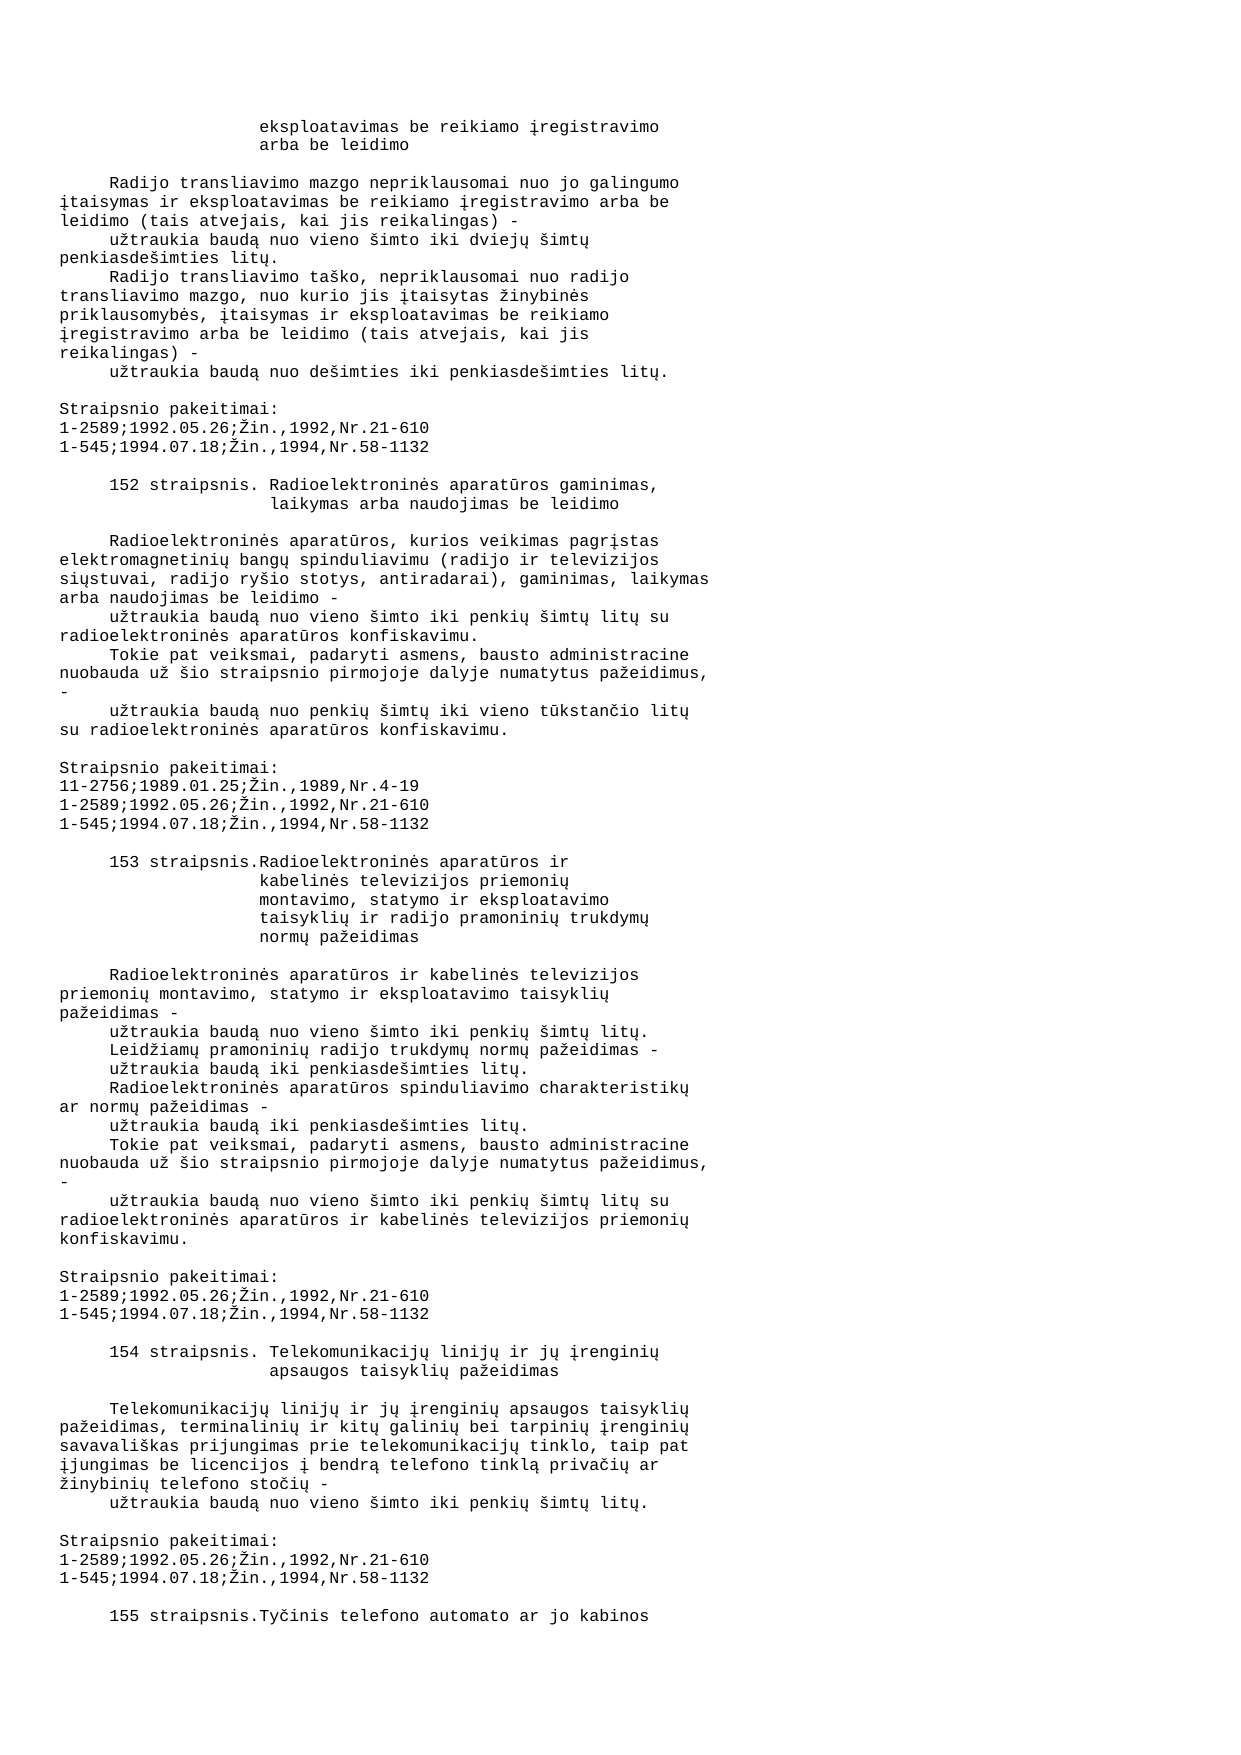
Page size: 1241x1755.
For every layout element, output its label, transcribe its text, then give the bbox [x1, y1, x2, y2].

text Radijo transliavimo mazgo nepriklausomai nuo jo galingumo [59, 175, 1122, 193]
text žinybinių telefono stočių - [59, 1476, 1122, 1494]
text elektromagnetinių bangų spinduliavimu (radijo ir televizijos [59, 552, 1122, 571]
text radioelektroninės aparatūros konfiskavimu. [59, 627, 1122, 646]
text 1-545;1994.07.18;Žin.,1994,Nr.58-1132 [59, 1306, 1122, 1325]
text 153 straipsnis.Radioelektroninės aparatūros ir [59, 853, 1122, 872]
text eksploatavimas be reikiamo įregistravimo [59, 118, 1122, 137]
text priklausomybės, įtaisymas ir eksploatavimas be reikiamo [59, 307, 1122, 326]
text užtraukia baudą nuo vieno šimto iki dviejų šimtų [59, 231, 1122, 250]
text 1-2589;1992.05.26;Žin.,1992,Nr.21-610 [59, 797, 1122, 816]
text 1-545;1994.07.18;Žin.,1994,Nr.58-1132 [59, 1570, 1122, 1589]
text radioelektroninės aparatūros ir kabelinės televizijos priemonių [59, 1212, 1122, 1231]
text - [59, 684, 1122, 703]
text pažeidimas - [59, 1004, 1122, 1023]
text užtraukia baudą iki penkiasdešimties litų. [59, 1117, 1122, 1136]
text užtraukia baudą nuo vieno šimto iki penkių šimtų litų su [59, 608, 1122, 627]
text 1-545;1994.07.18;Žin.,1994,Nr.58-1132 [59, 816, 1122, 834]
text užtraukia baudą nuo vieno šimto iki penkių šimtų litų. [59, 1023, 1122, 1042]
text 1-2589;1992.05.26;Žin.,1992,Nr.21-610 [59, 1287, 1122, 1306]
text transliavimo mazgo, nuo kurio jis įtaisytas žinybinės [59, 288, 1122, 307]
text užtraukia baudą nuo vieno šimto iki penkių šimtų litų su [59, 1193, 1122, 1212]
text 155 straipsnis.Tyčinis telefono automato ar jo kabinos [59, 1608, 1122, 1626]
text normų pažeidimas [59, 929, 1122, 948]
text Straipsnio pakeitimai: [59, 1268, 1122, 1287]
text pažeidimas, terminalinių ir kitų galinių bei tarpinių įrenginių [59, 1419, 1122, 1438]
text užtraukia baudą iki penkiasdešimties litų. [59, 1061, 1122, 1080]
text - [59, 1174, 1122, 1193]
text penkiasdešimties litų. [59, 250, 1122, 269]
text konfiskavimu. [59, 1231, 1122, 1249]
text Telekomunikacijų linijų ir jų įrenginių apsaugos taisyklių [59, 1400, 1122, 1419]
text Radioelektroninės aparatūros spinduliavimo charakteristikų [59, 1080, 1122, 1098]
text Straipsnio pakeitimai: [59, 759, 1122, 778]
text užtraukia baudą nuo dešimties iki penkiasdešimties litų. [59, 363, 1122, 382]
text Radioelektroninės aparatūros, kurios veikimas pagrįstas [59, 533, 1122, 552]
text Radioelektroninės aparatūros ir kabelinės televizijos [59, 967, 1122, 985]
text leidimo (tais atvejais, kai jis reikalingas) - [59, 212, 1122, 231]
text su radioelektroninės aparatūros konfiskavimu. [59, 721, 1122, 740]
text užtraukia baudą nuo penkių šimtų iki vieno tūkstančio litų [59, 703, 1122, 721]
text 152 straipsnis. Radioelektroninės aparatūros gaminimas, [59, 476, 1122, 495]
text arba be leidimo [59, 137, 1122, 156]
text 154 straipsnis. Telekomunikacijų linijų ir jų įrenginių [59, 1344, 1122, 1362]
text Radijo transliavimo taško, nepriklausomai nuo radijo [59, 269, 1122, 288]
text laikymas arba naudojimas be leidimo [59, 495, 1122, 514]
text savavališkas prijungimas prie telekomunikacijų tinklo, taip pat [59, 1438, 1122, 1457]
text apsaugos taisyklių pažeidimas [59, 1362, 1122, 1381]
text 1-2589;1992.05.26;Žin.,1992,Nr.21-610 [59, 420, 1122, 439]
text 1-545;1994.07.18;Žin.,1994,Nr.58-1132 [59, 439, 1122, 457]
text Straipsnio pakeitimai: [59, 1532, 1122, 1551]
text Tokie pat veiksmai, padaryti asmens, bausto administracine [59, 1136, 1122, 1155]
text užtraukia baudą nuo vieno šimto iki penkių šimtų litų. [59, 1494, 1122, 1513]
text nuobauda už šio straipsnio pirmojoje dalyje numatytus pažeidimus, [59, 665, 1122, 684]
text įjungimas be licencijos į bendrą telefono tinklą privačių ar [59, 1457, 1122, 1476]
text 1-2589;1992.05.26;Žin.,1992,Nr.21-610 [59, 1551, 1122, 1570]
text montavimo, statymo ir eksploatavimo [59, 891, 1122, 910]
text arba naudojimas be leidimo - [59, 589, 1122, 608]
text taisyklių ir radijo pramoninių trukdymų [59, 910, 1122, 929]
text priemonių montavimo, statymo ir eksploatavimo taisyklių [59, 985, 1122, 1004]
text įregistravimo arba be leidimo (tais atvejais, kai jis [59, 326, 1122, 344]
text kabelinės televizijos priemonių [59, 872, 1122, 891]
text Leidžiamų pramoninių radijo trukdymų normų pažeidimas - [59, 1042, 1122, 1061]
text Straipsnio pakeitimai: [59, 401, 1122, 420]
text ar normų pažeidimas - [59, 1098, 1122, 1117]
text nuobauda už šio straipsnio pirmojoje dalyje numatytus pažeidimus, [59, 1155, 1122, 1174]
text reikalingas) - [59, 344, 1122, 363]
text įtaisymas ir eksploatavimas be reikiamo įregistravimo arba be [59, 193, 1122, 212]
text 11-2756;1989.01.25;Žin.,1989,Nr.4-19 [59, 778, 1122, 797]
text Tokie pat veiksmai, padaryti asmens, bausto administracine [59, 646, 1122, 665]
text siųstuvai, radijo ryšio stotys, antiradarai), gaminimas, laikymas [59, 571, 1122, 589]
